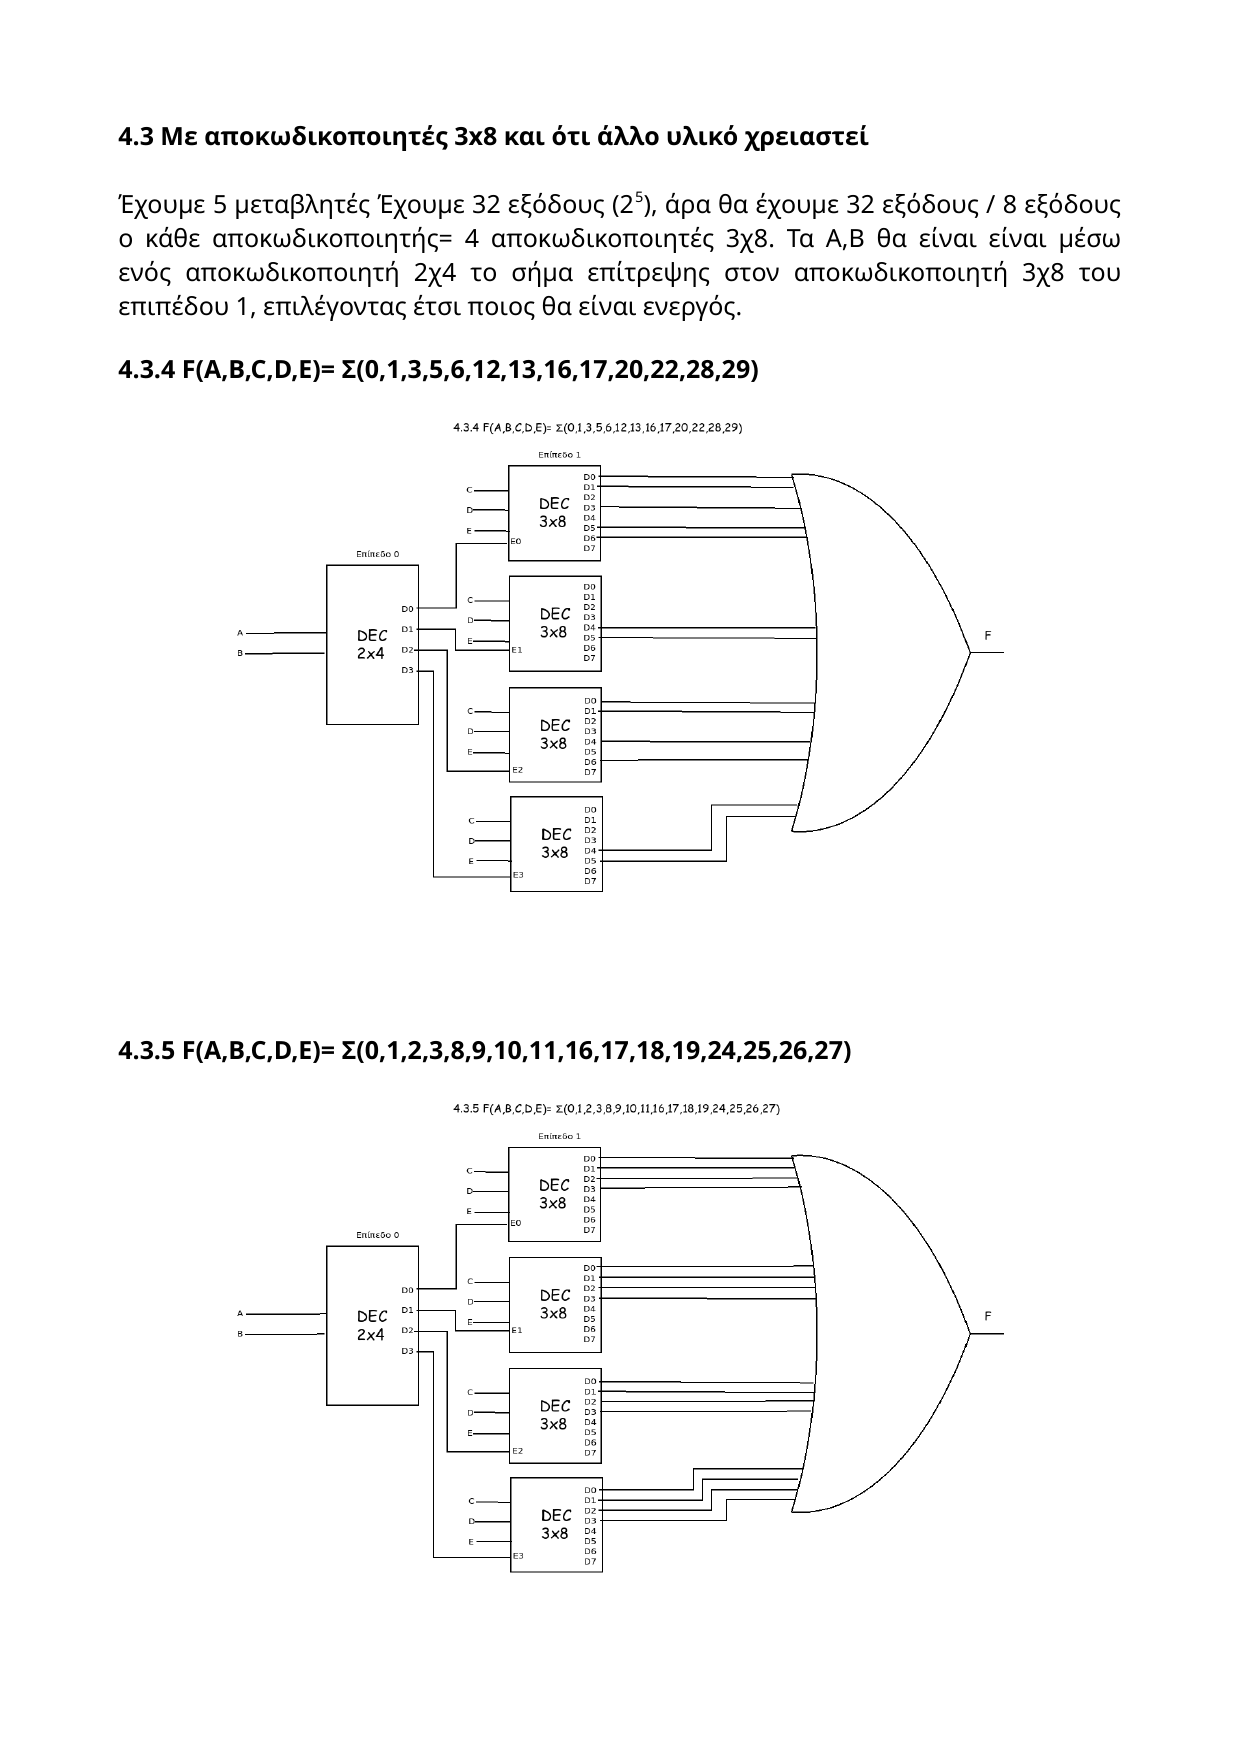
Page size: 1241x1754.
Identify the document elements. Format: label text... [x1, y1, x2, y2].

picture [236, 1100, 1004, 1573]
text 4.3.5 F(A,B,C,D,E)= Σ(0,1,2,3,8,9,10,11,16,17,18,19,24,25,26,27) [118, 1032, 1122, 1067]
picture [236, 419, 1004, 892]
text 4.3.4 F(A,B,C,D,E)= Σ(0,1,3,5,6,12,13,16,17,20,22,28,29) [118, 351, 1122, 385]
text 4.3 Με αποκωδικοποιητές 3x8 και ότι άλλο υλικό χρειαστεί [118, 118, 1122, 152]
text Έχουμε 5 μεταβλητές Έχουμε 32 εξόδους (25), άρα θα έχουμε 32 εξόδους / 8 εξόδους ο κάθε αποκωδικοποιητής= 4 αποκωδικοποιητές 3χ8. Τα Α,Β θα είναι είναι μέσω ενός αποκωδικοποιητή 2χ4 το σήμα επίτρεψης στον αποκωδικοποιητή 3χ8 του επιπέδου 1, επιλέγοντας έτσι ποιος θα είναι ενεργός. [118, 186, 1122, 322]
